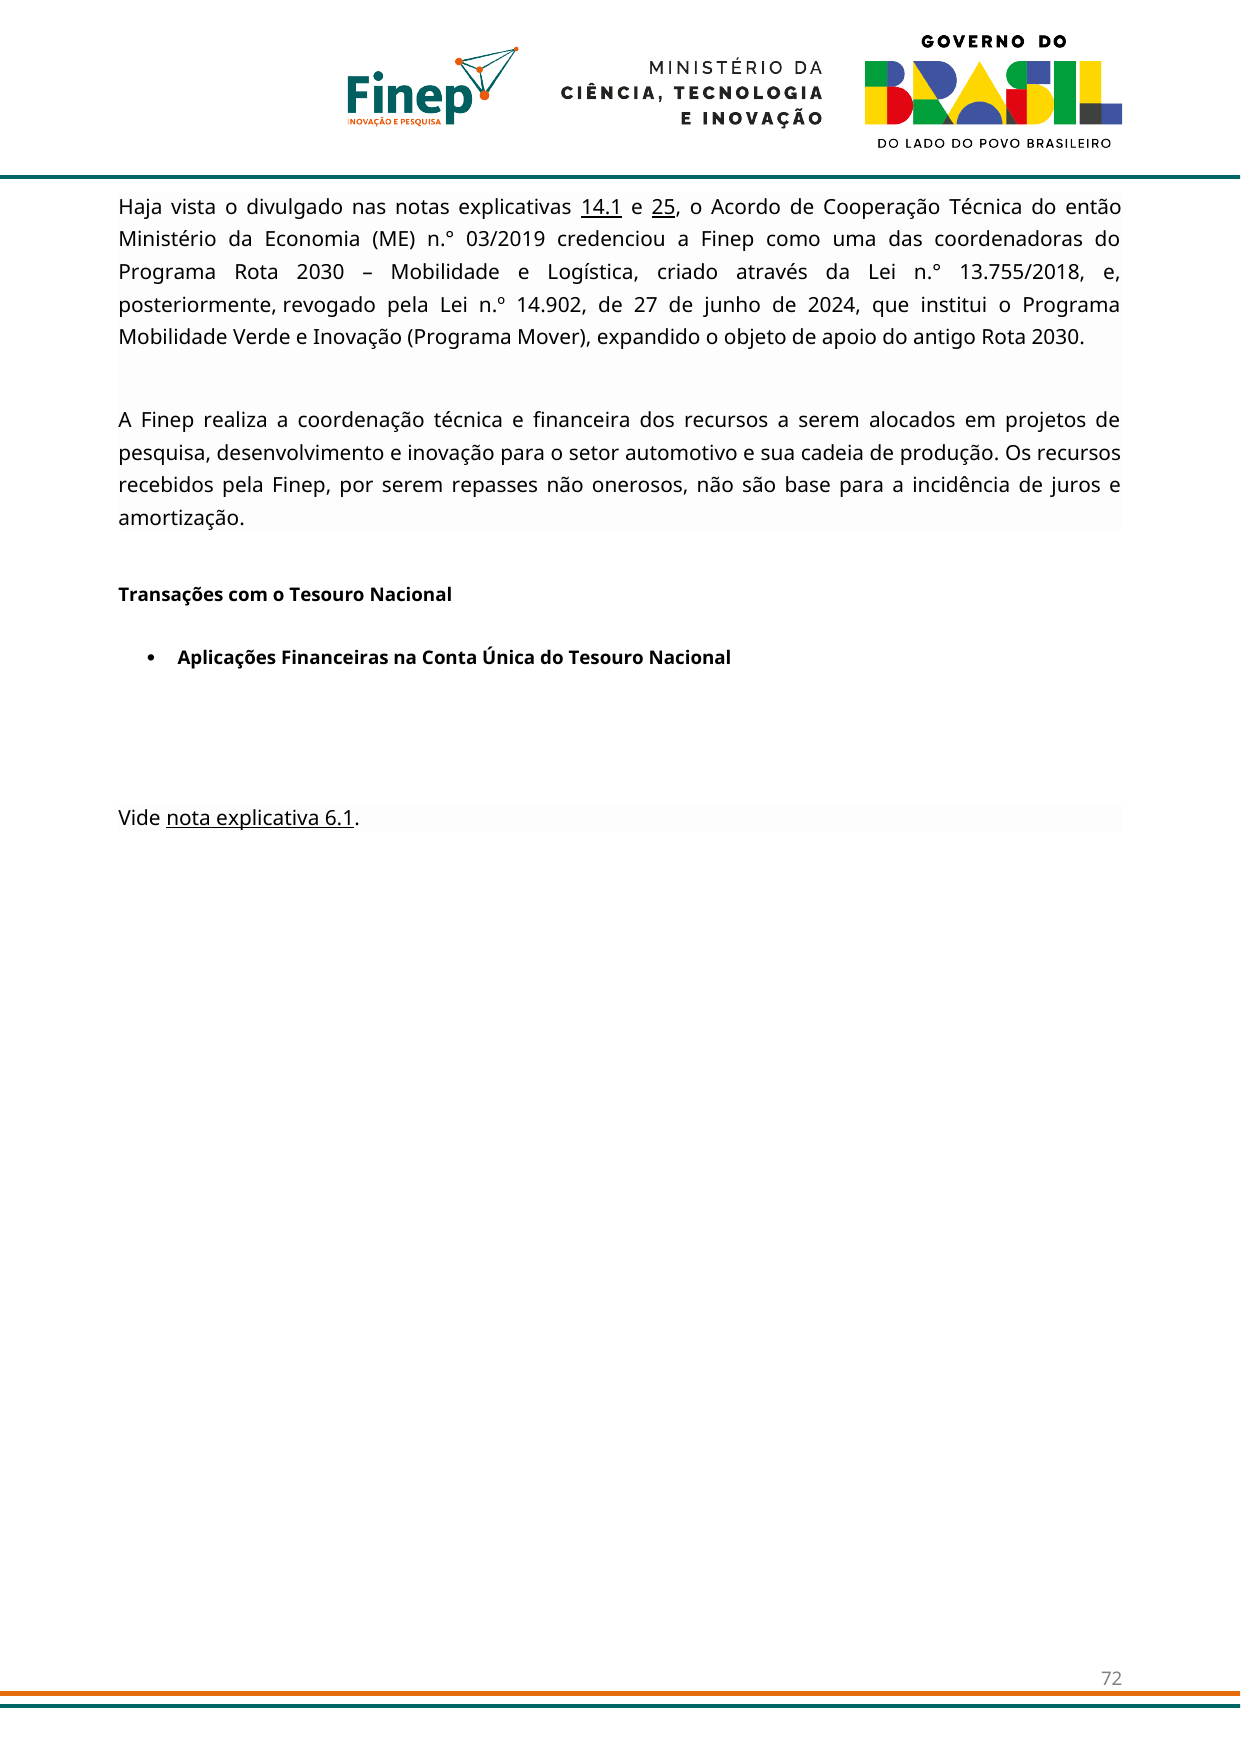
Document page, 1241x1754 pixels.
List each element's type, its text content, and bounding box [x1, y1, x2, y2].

list Vide nota explicativa 6.1. [118, 803, 1122, 831]
list Haja vista o divulgado nas notas explicativas 14.1 e 25, o Acordo de Cooperação Técnica do então Ministério da Economia (ME) n.° 03/2019 credenciou a Finep como uma das coordenadoras do Programa Rota 2030 – Mobilidade e Logística, criado através da Lei n.° 13.755/2018, e, posteriormente, revogado pela Lei n.º 14.902, de 27 de junho de 2024, que institui o Programa Mobilidade Verde e Inovação (Programa Mover), expandido o objeto de apoio do antigo Rota 2030. [118, 192, 1122, 351]
subtitle Transações com o Tesouro Nacional [118, 581, 1122, 607]
list A Finep realiza a coordenação técnica e financeira dos recursos a serem alocados em projetos de pesquisa, desenvolvimento e inovação para o setor automotivo e sua cadeia de produção. Os recursos recebidos pela Finep, por serem repasses não onerosos, não são base para a incidência de juros e amortização. [118, 405, 1122, 531]
list Aplicações Financeiras na Conta Única do Tesouro Nacional [148, 644, 1122, 670]
